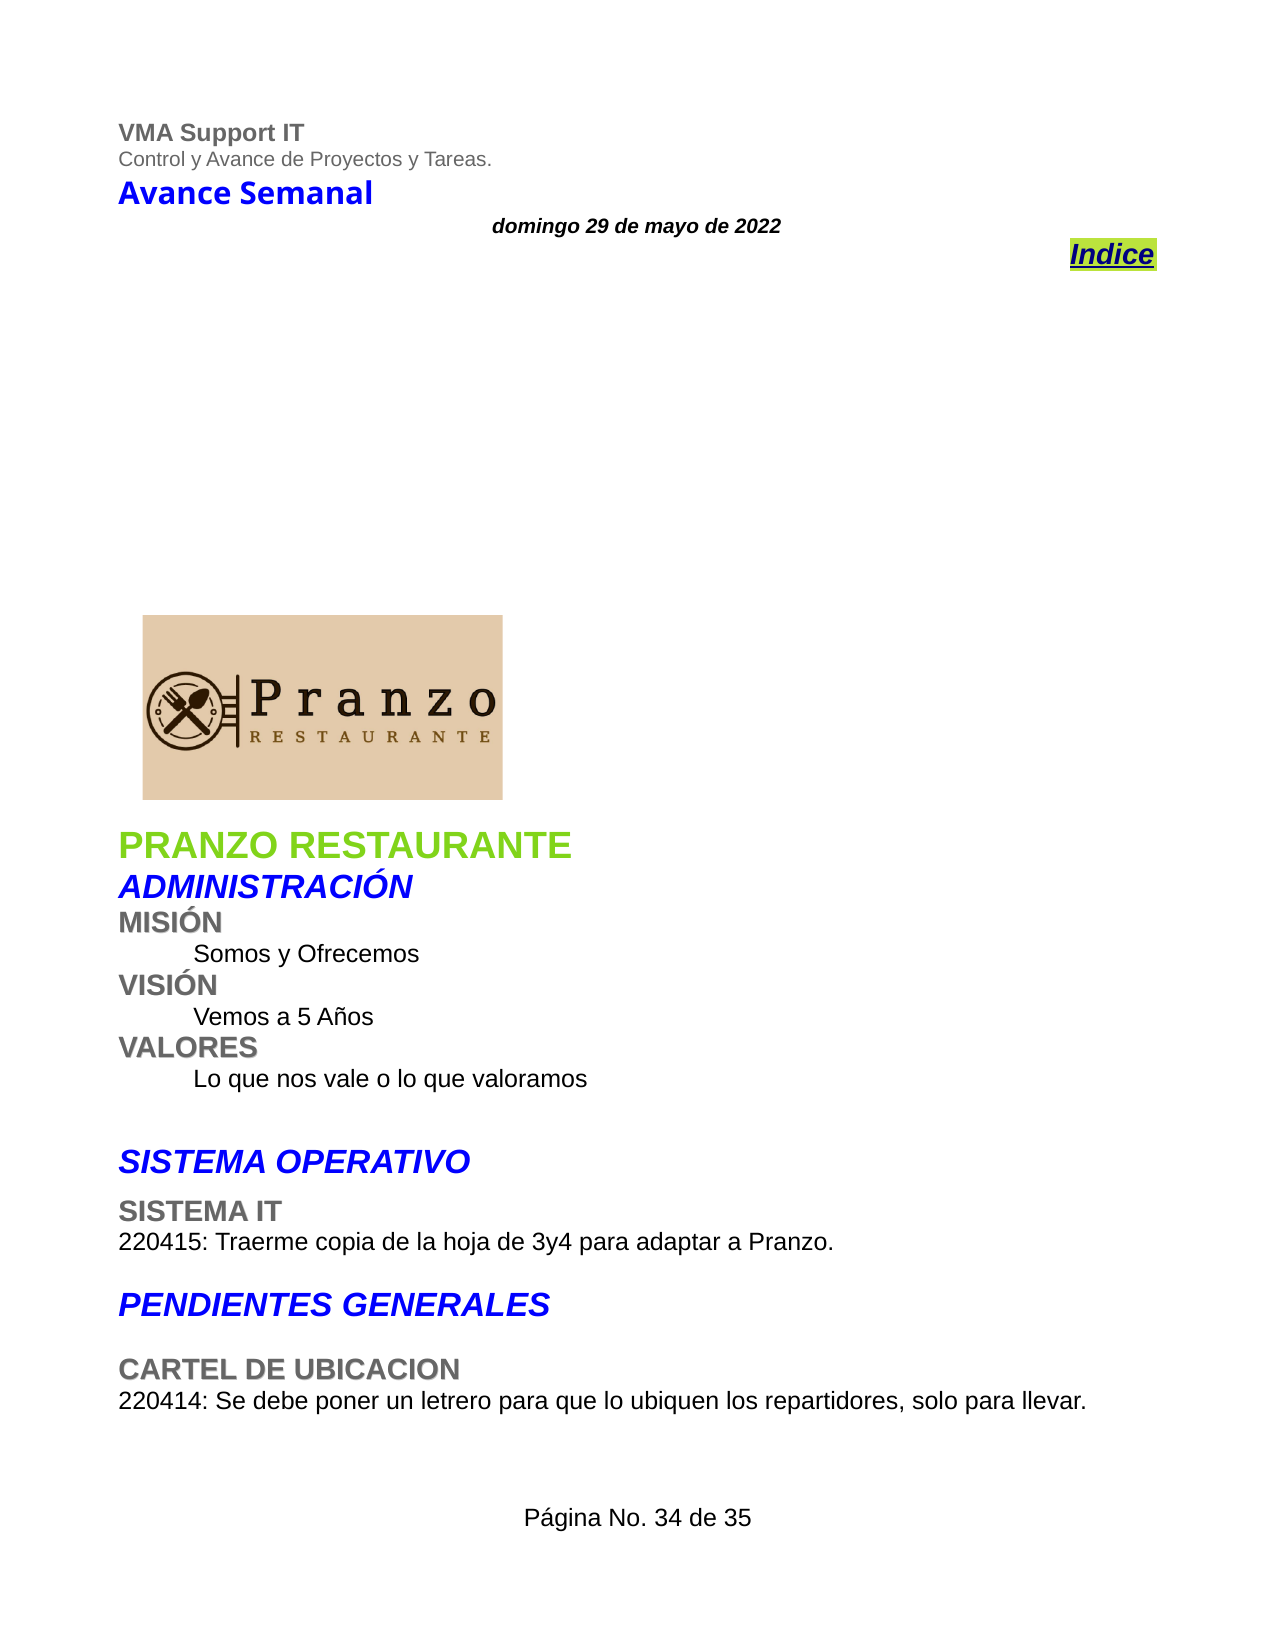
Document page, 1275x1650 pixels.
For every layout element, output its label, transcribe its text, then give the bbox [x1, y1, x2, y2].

text Somos y Ofrecemos [193, 939, 1157, 968]
subtitle Sistema Operativo [118, 1142, 1157, 1181]
subtitle Administración [118, 867, 1157, 905]
subtitle PENDIENTES GENERALES [118, 1285, 1157, 1323]
subtitle Pranzo Restaurante [118, 823, 1157, 867]
subtitle CARTEL DE UBICACION [118, 1352, 1157, 1386]
text Lo que nos vale o lo que valoramos [193, 1064, 1157, 1093]
text Vemos a 5 Años [193, 1001, 1157, 1030]
picture [142, 615, 503, 800]
subtitle Misión [118, 905, 1157, 939]
subtitle Valores [118, 1030, 1157, 1064]
subtitle Visión [118, 968, 1157, 1001]
text 220414: Se debe poner un letrero para que lo ubiquen los repartidores, solo para llevar. [118, 1386, 1157, 1414]
subtitle Sistema IT [118, 1193, 1157, 1227]
text 220415: Traerme copia de la hoja de 3y4 para adaptar a Pranzo. [118, 1227, 1157, 1256]
